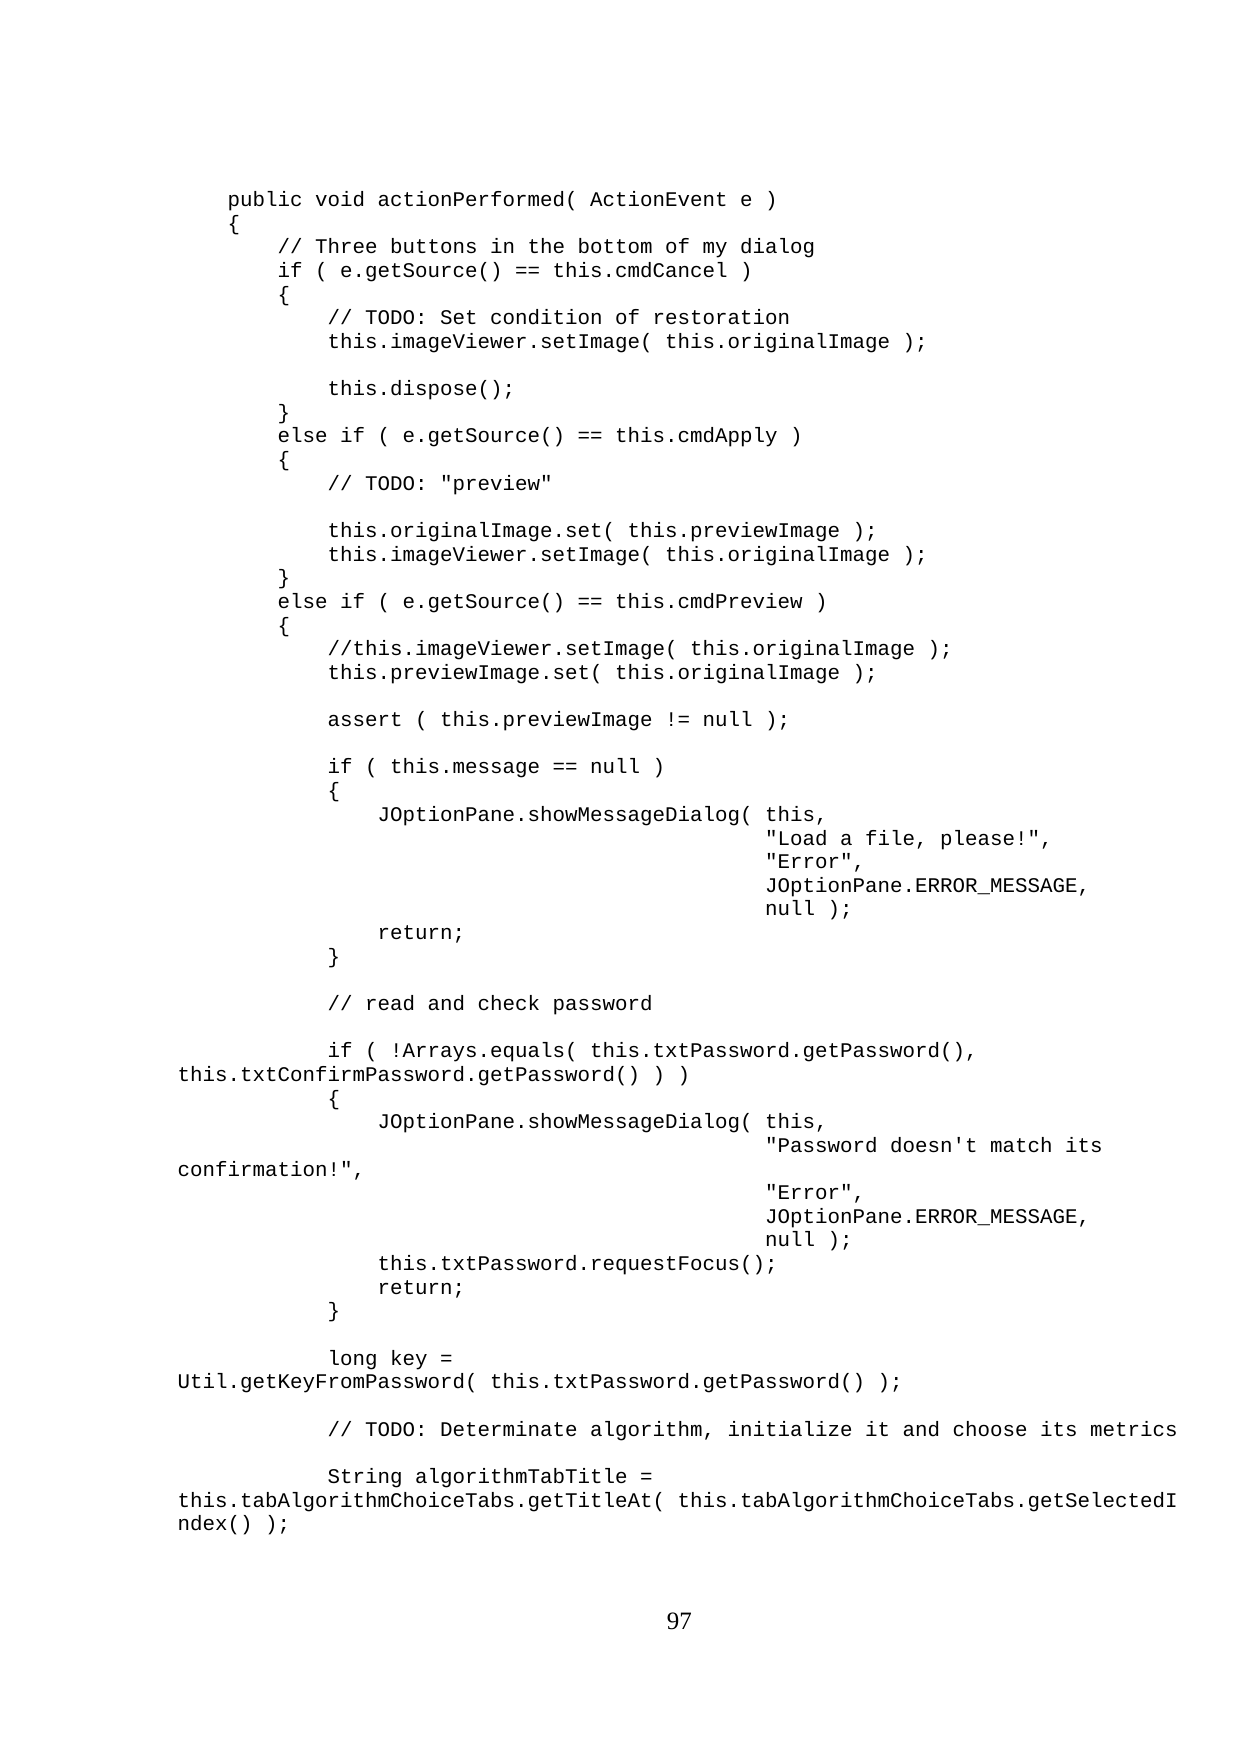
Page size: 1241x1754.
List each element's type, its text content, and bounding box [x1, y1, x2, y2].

text public void actionPerformed( ActionEvent e ) { // Three buttons in the bottom of my dialog if ( e.getSource() == this.cmdCancel ) { // TODO: Set condition of restoration this.imageViewer.setImage( this.originalImage ); this.dispose(); } else if ( e.getSource() == this.cmdApply ) { // TODO: "preview" this.originalImage.set( this.previewImage ); this.imageViewer.setImage( this.originalImage ); } else if ( e.getSource() == this.cmdPreview ) { //this.imageViewer.setImage( this.originalImage ); this.previewImage.set( this.originalImage ); assert ( this.previewImage != null ); if ( this.message == null ) { JOptionPane.showMessageDialog( this, "Load a file, please!", "Error", JOptionPane.ERROR_MESSAGE, null ); return; } // read and check password if ( !Arrays.equals( this.txtPassword.getPassword(), this.txtConfirmPassword.getPassword() ) ) { JOptionPane.showMessageDialog( this, "Password doesn't match its confirmation!", "Error", JOptionPane.ERROR_MESSAGE, null ); this.txtPassword.requestFocus(); return; } long key = Util.getKeyFromPassword( this.txtPassword.getPassword() ); // TODO: Determinate algorithm, initialize it and choose its metrics String algorithmTabTitle = this.tabAlgorithmChoiceTabs.getTitleAt( this.tabAlgorithmChoiceTabs.getSelectedIndex() ); [177, 118, 1181, 1561]
